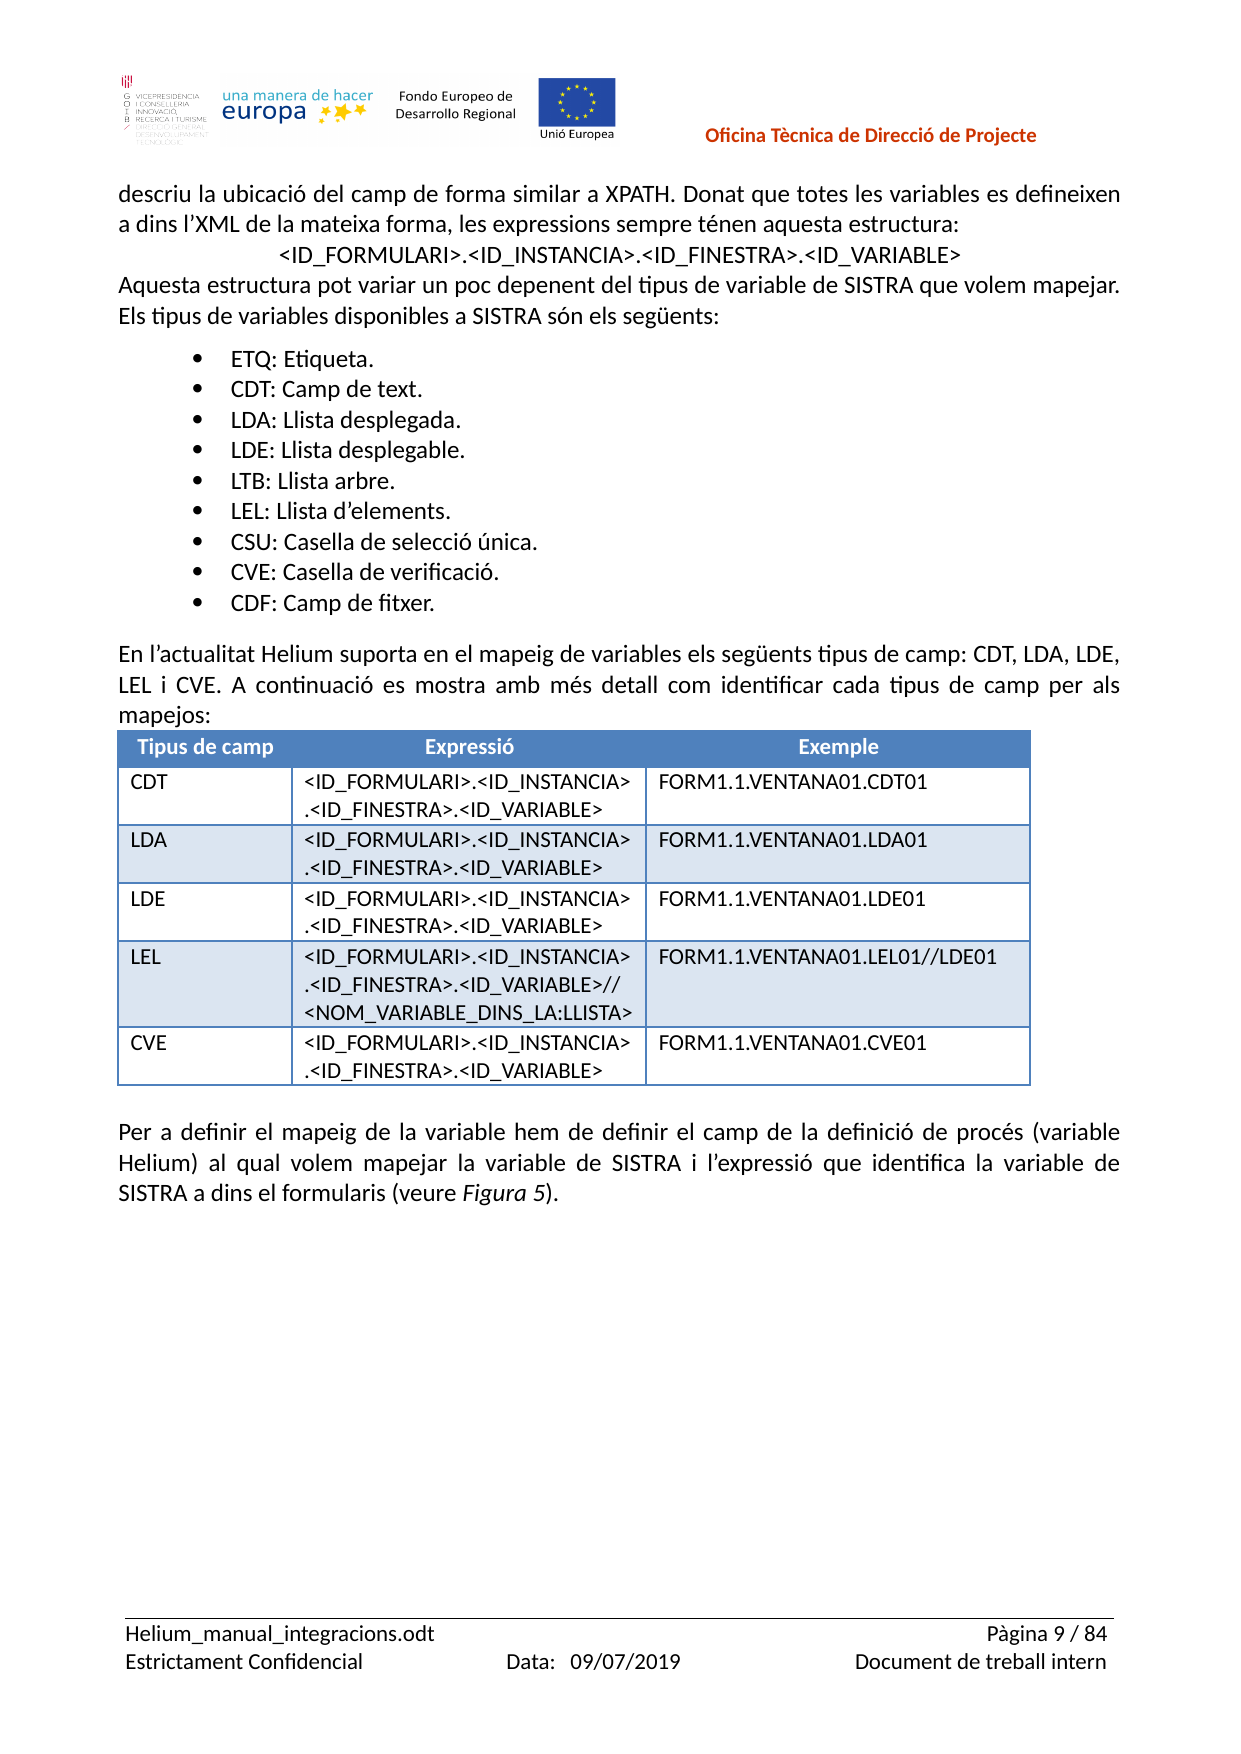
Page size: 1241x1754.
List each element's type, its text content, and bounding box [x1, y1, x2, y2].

list CDF: Camp de fitxer. [193, 587, 1122, 617]
picture [219, 73, 621, 147]
list LEL: Llista d’elements. [193, 495, 1122, 526]
table_cell LDE [119, 884, 291, 940]
table_cell FORM1.1.VENTANA01.CVE01 [647, 1028, 1029, 1084]
table_cell <ID_FORMULARI>.<ID_INSTANCIA>.<ID_FINESTRA>.<ID_VARIABLE> [293, 826, 645, 882]
list LDA: Llista desplegada. [193, 404, 1122, 434]
text descriu la ubicació del camp de forma similar a XPATH. Donat que totes les variables es defineixen a dins l’XML de la mateixa forma, les expressions sempre ténen aquesta estructura: [118, 178, 1122, 239]
table_cell CDT [119, 768, 291, 823]
list ETQ: Etiqueta. [193, 343, 1122, 373]
list CSU: Casella de selecció única. [193, 526, 1122, 556]
picture [118, 73, 213, 147]
table_cell <ID_FORMULARI>.<ID_INSTANCIA>.<ID_FINESTRA>.<ID_VARIABLE> [293, 884, 645, 940]
table_header Tipus de camp [119, 732, 291, 765]
table_cell CVE [119, 1028, 291, 1084]
table_cell <ID_FORMULARI>.<ID_INSTANCIA>.<ID_FINESTRA>.<ID_VARIABLE> [293, 1028, 645, 1084]
table_cell <ID_FORMULARI>.<ID_INSTANCIA>.<ID_FINESTRA>.<ID_VARIABLE>//<NOM_VARIABLE_DINS_LA:LLISTA> [293, 942, 645, 1026]
table_cell FORM1.1.VENTANA01.CDT01 [647, 768, 1029, 823]
table_header Exemple [647, 732, 1029, 765]
text Aquesta estructura pot variar un poc depenent del tipus de variable de SISTRA que volem mapejar. Els tipus de variables disponibles a SISTRA són els següents: [118, 269, 1122, 330]
list LTB: Llista arbre. [193, 465, 1122, 495]
list CVE: Casella de verificació. [193, 556, 1122, 587]
table_cell FORM1.1.VENTANA01.LDE01 [647, 884, 1029, 940]
table_cell FORM1.1.VENTANA01.LEL01//LDE01 [647, 942, 1029, 1026]
table_cell LDA [119, 826, 291, 882]
list CDT: Camp de text. [193, 373, 1122, 404]
text <ID_FORMULARI>.<ID_INSTANCIA>.<ID_FINESTRA>.<ID_VARIABLE> [118, 239, 1122, 269]
table_cell LEL [119, 942, 291, 1026]
table_cell <ID_FORMULARI>.<ID_INSTANCIA>.<ID_FINESTRA>.<ID_VARIABLE> [293, 768, 645, 823]
text En l’actualitat Helium suporta en el mapeig de variables els següents tipus de camp: CDT, LDA, LDE, LEL i CVE. A continuació es mostra amb més detall com identificar cada tipus de camp per als mapejos: [118, 638, 1122, 730]
list LDE: Llista desplegable. [193, 434, 1122, 465]
table_cell FORM1.1.VENTANA01.LDA01 [647, 826, 1029, 882]
text Per a definir el mapeig de la variable hem de definir el camp de la definició de procés (variable Helium) al qual volem mapejar la variable de SISTRA i l’expressió que identifica la variable de SISTRA a dins el formularis (veure Figura 5). [118, 1117, 1122, 1208]
table_header Expressió [293, 732, 645, 765]
